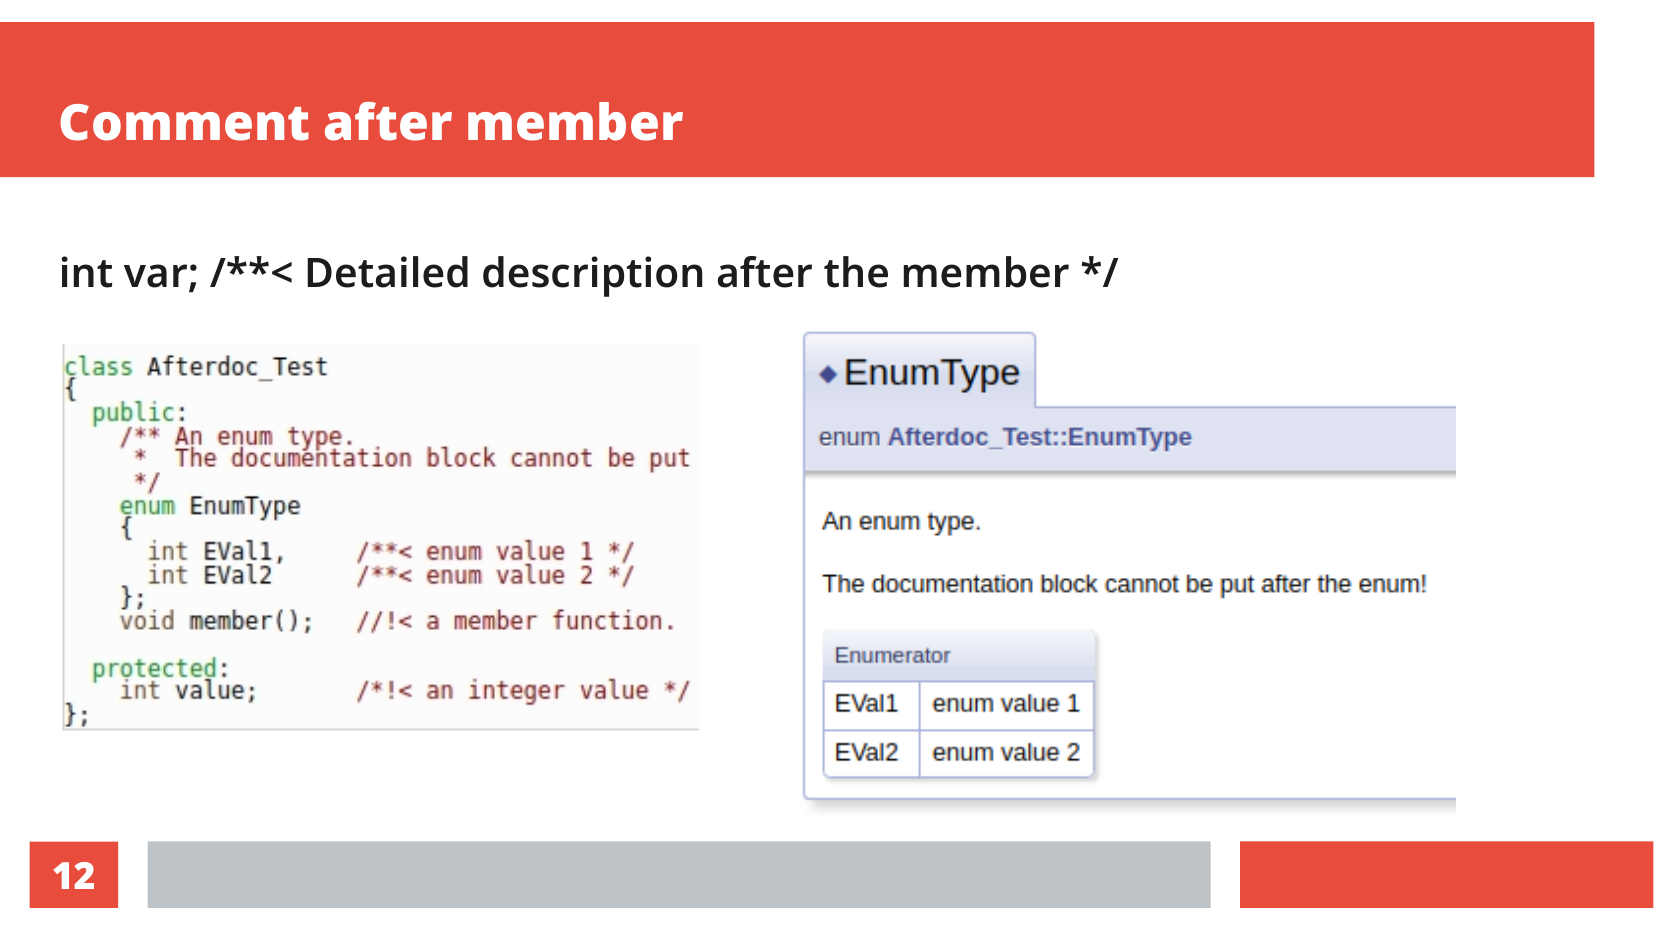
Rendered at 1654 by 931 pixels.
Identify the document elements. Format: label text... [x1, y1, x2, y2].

picture [59, 344, 699, 736]
list int var; /**< Detailed description after the member */ [59, 243, 1565, 820]
title Comment after member [59, 44, 1595, 156]
picture [782, 299, 1456, 817]
